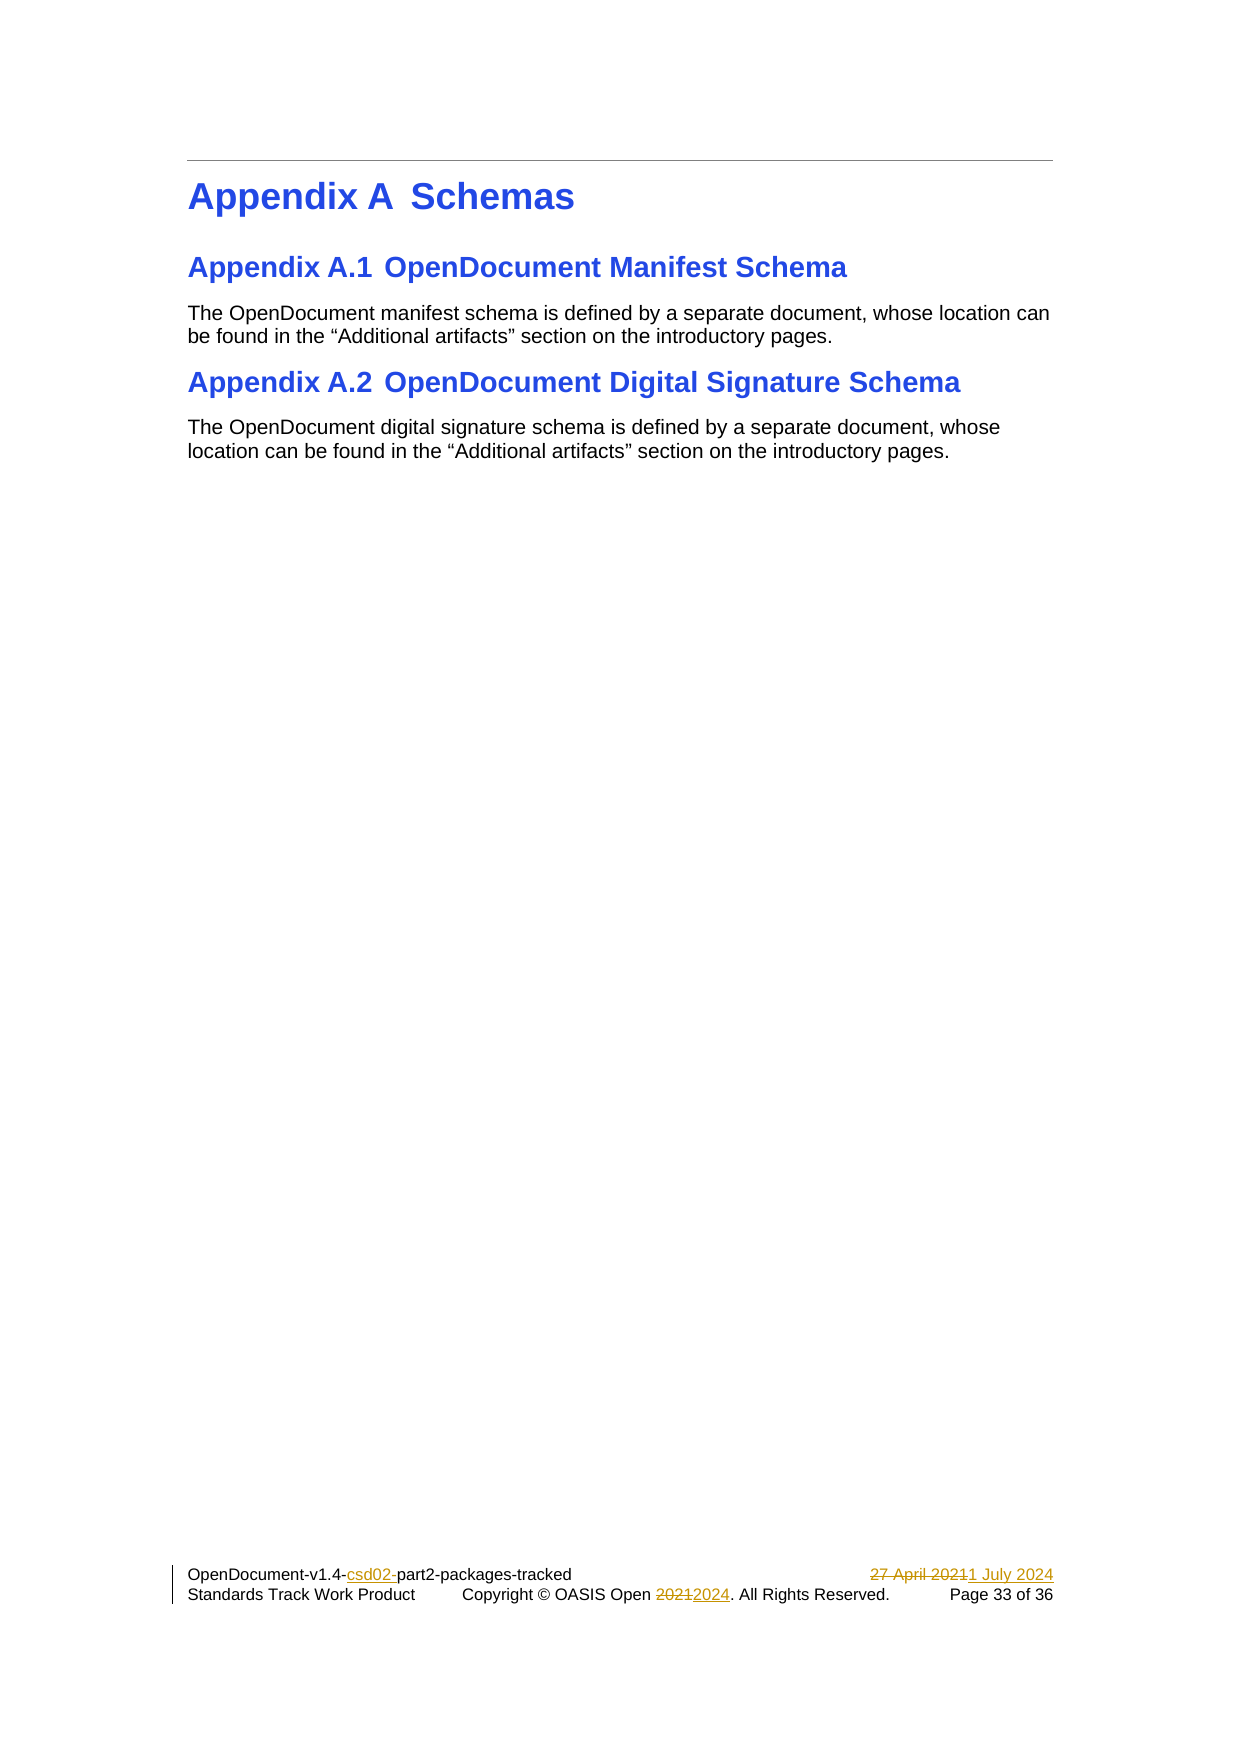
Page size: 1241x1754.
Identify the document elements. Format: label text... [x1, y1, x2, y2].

subtitle OpenDocument Manifest Schema [187, 238, 1053, 284]
subtitle OpenDocument Digital Signature Schema [187, 352, 1053, 398]
subtitle Schemas [187, 161, 1053, 217]
text The OpenDocument digital signature schema is defined by a separate document, whose location can be found in the “Additional artifacts” section on the introductory pages. [187, 415, 1053, 463]
text The OpenDocument manifest schema is defined by a separate document, whose location can be found in the “Additional artifacts” section on the introductory pages. [187, 300, 1053, 348]
